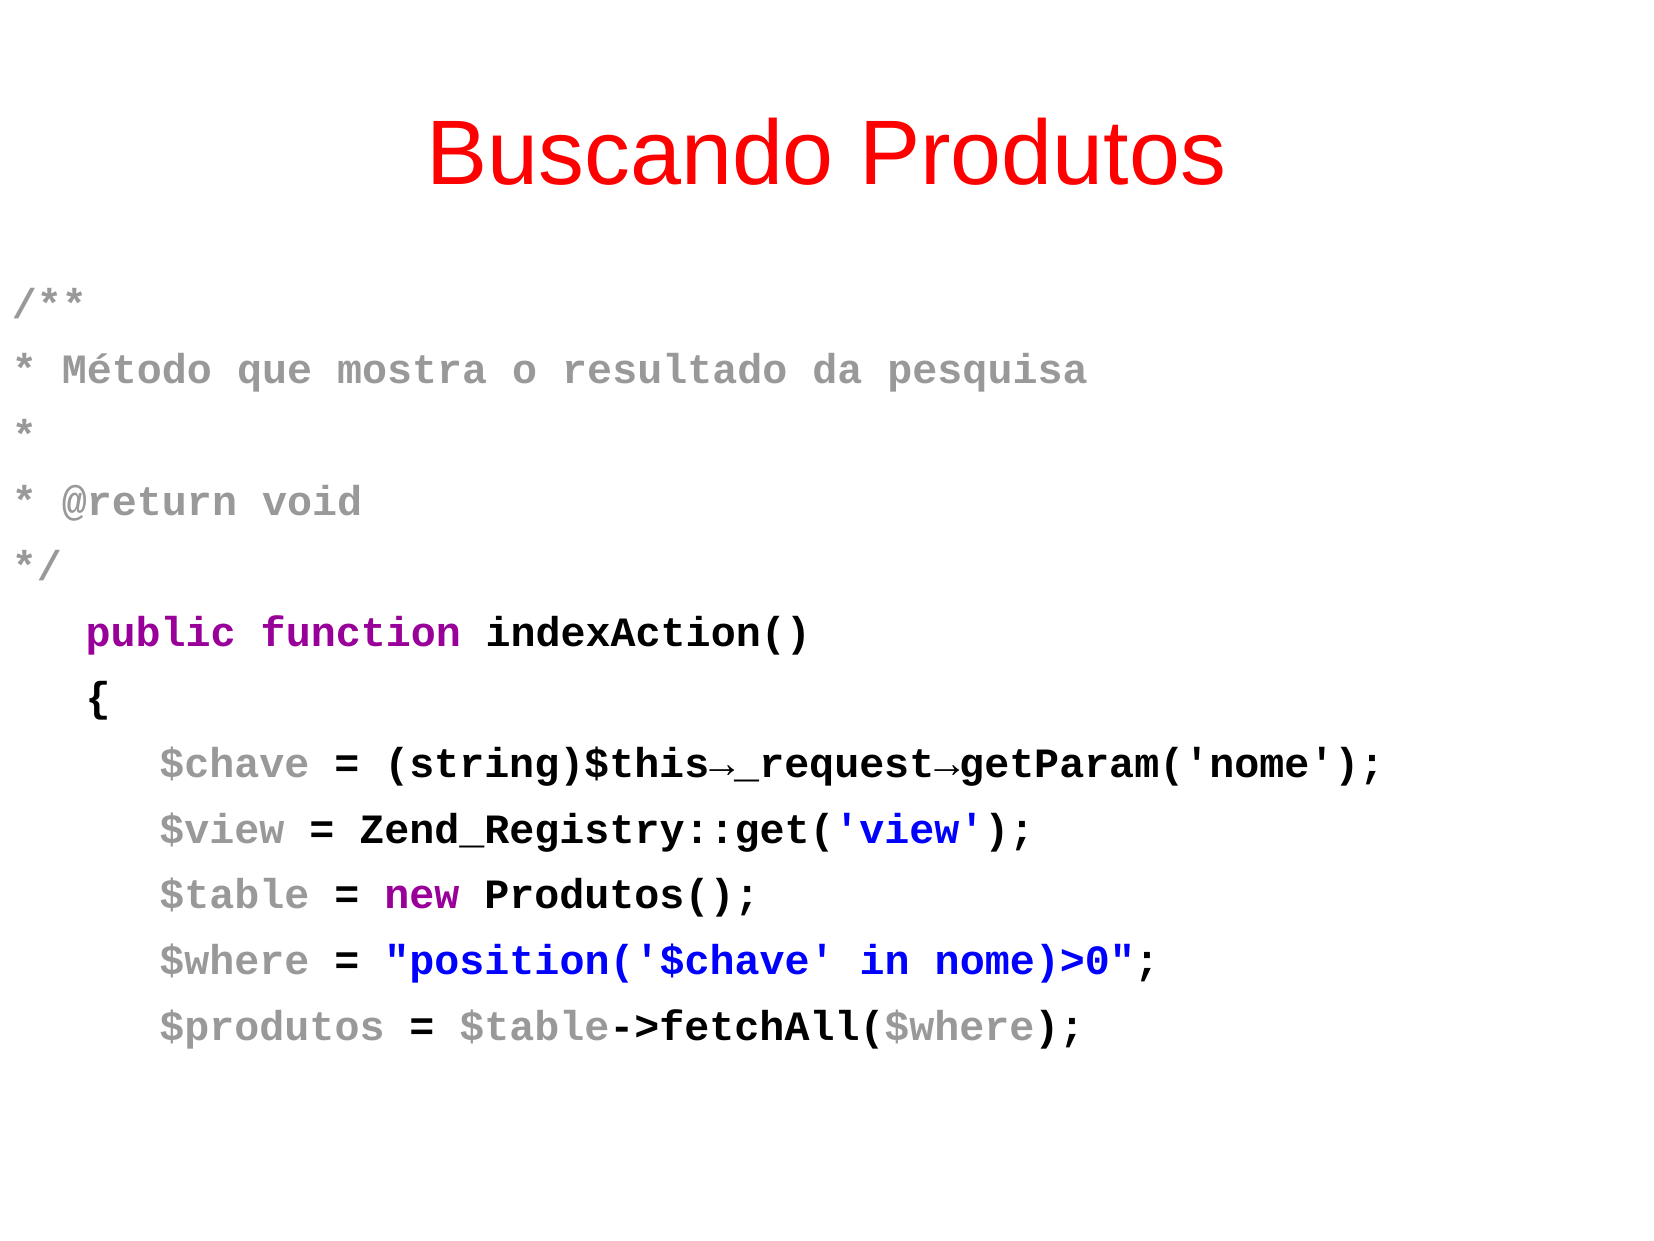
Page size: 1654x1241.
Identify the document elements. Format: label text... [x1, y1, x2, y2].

title Buscando Produtos [82, 49, 1571, 257]
list /** * Método que mostra o resultado da pesquisa * * @return void */ public function indexAction() { $chave = (string)$this→_request→getParam('nome'); $view = Zend_Registry::get('view'); $table = new Produtos(); $where = "position('$chave' in nome)>0"; $produtos = $table->fetchAll($where); [11, 283, 1607, 1229]
